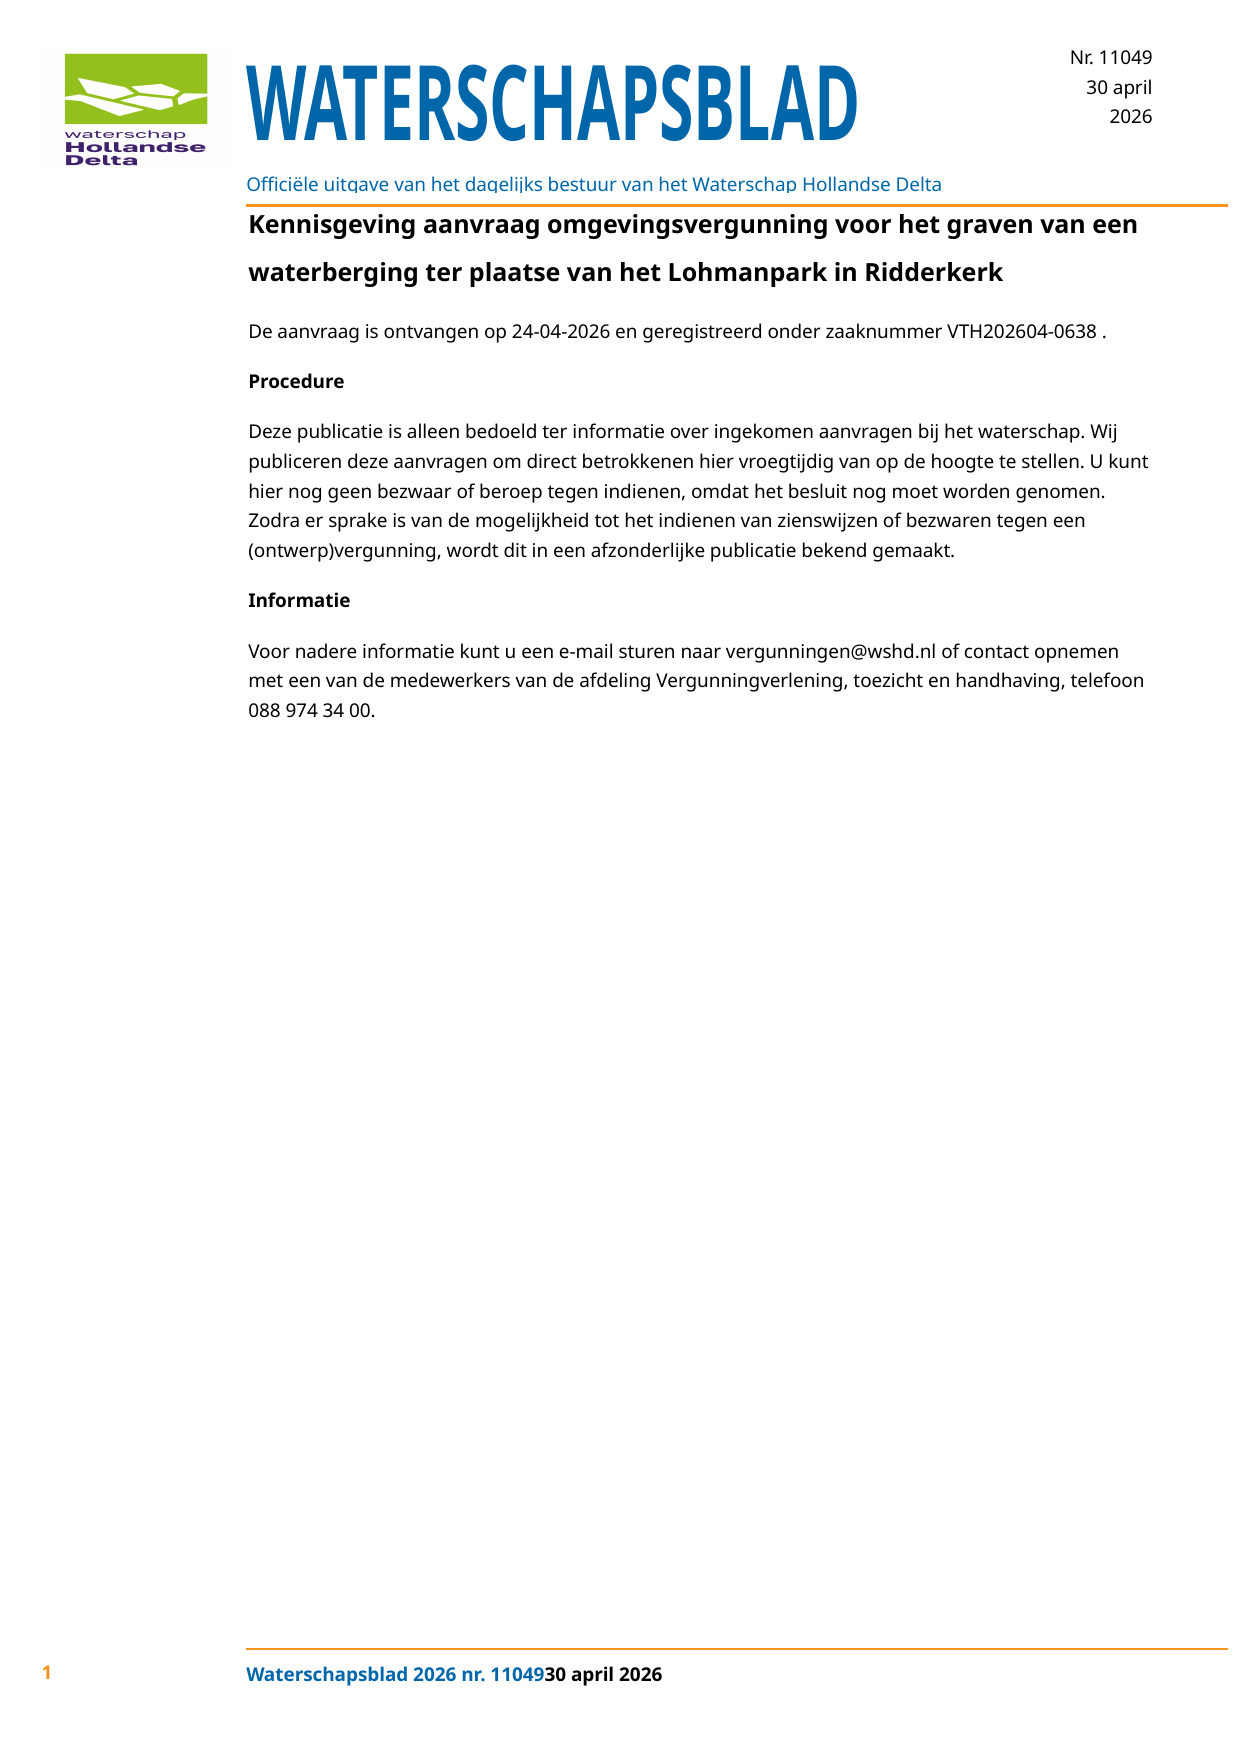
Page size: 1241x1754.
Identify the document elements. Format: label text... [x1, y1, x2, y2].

text Deze publicatie is alleen bedoeld ter informatie over ingekomen aanvragen bij het waterschap. Wij publiceren deze aanvragen om direct betrokkenen hier vroegtijdig van op de hoogte te stellen. U kunt hier nog geen bezwaar of beroep tegen indienen, omdat het besluit nog moet worden genomen. Zodra er sprake is van de mogelijkheid tot het indienen van zienswijzen of bezwaren tegen een (ontwerp)vergunning, wordt dit in een afzonderlijke publicatie bekend gemaakt. [248, 419, 1152, 563]
text Kennisgeving aanvraag omgevingsvergunning voor het graven van een waterberging ter plaatse van het Lohmanpark in Ridderkerk [248, 207, 1152, 288]
text Informatie [248, 587, 1152, 613]
text Procedure [248, 368, 1152, 394]
text De aanvraag is ontvangen op 24-04-2026 en geregistreerd onder zaaknummer VTH202604-0638 . [248, 318, 1152, 344]
text Voor nadere informatie kunt u een e-mail sturen naar vergunningen@wshd.nl of contact opnemen met een van de medewerkers van de afdeling Vergunningverlening, toezicht en handhaving, telefoon 088 974 34 00. [248, 638, 1152, 723]
picture [41, 47, 231, 172]
